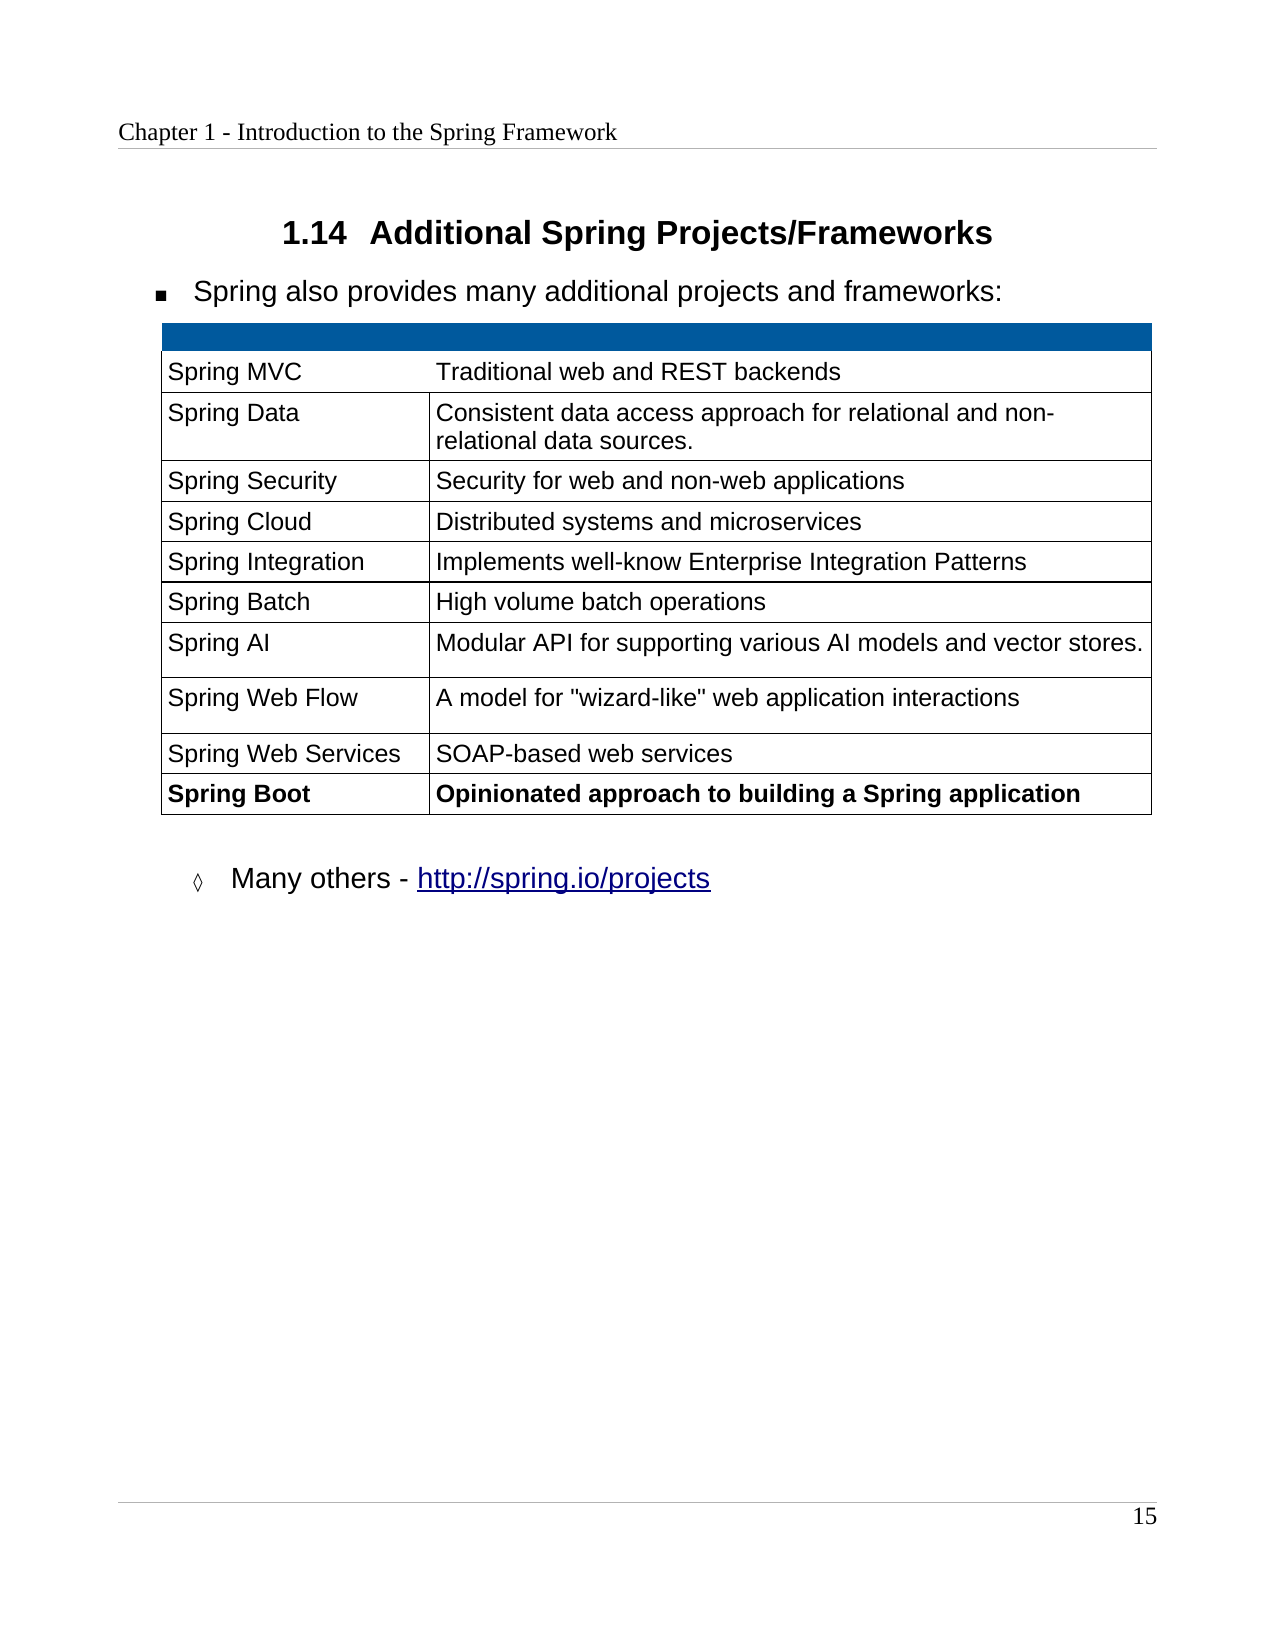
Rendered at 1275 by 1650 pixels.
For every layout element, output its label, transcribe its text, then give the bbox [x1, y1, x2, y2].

table_cell High volume batch operations [430, 583, 1151, 622]
table_cell Spring Web Flow [162, 678, 429, 733]
table_cell Traditional web and REST backends [430, 353, 1151, 392]
table_cell Spring Cloud [162, 502, 429, 541]
table_cell Spring Data [162, 393, 429, 460]
list Spring also provides many additional projects and frameworks: [156, 275, 1157, 308]
table_cell A model for "wizard-like" web application interactions [430, 678, 1151, 733]
table_header [430, 323, 1152, 351]
list Many others - http://spring.io/projects [193, 862, 1157, 895]
table_cell Distributed systems and microservices [430, 502, 1151, 541]
table_cell Spring Batch [162, 583, 429, 622]
table_cell Spring Web Services [162, 734, 429, 773]
table_header [162, 323, 430, 351]
table_cell Implements well-know Enterprise Integration Patterns [430, 542, 1151, 581]
table_cell Modular API for supporting various AI models and vector stores. [430, 623, 1151, 677]
table_cell Consistent data access approach for relational and non-relational data sources. [430, 393, 1151, 460]
table_cell Spring Boot [162, 774, 429, 813]
table_cell Spring MVC [162, 353, 430, 392]
table_cell Security for web and non-web applications [430, 461, 1151, 501]
table_cell SOAP-based web services [430, 734, 1151, 773]
table_cell Opinionated approach to building a Spring application [430, 774, 1151, 813]
table_cell Spring Integration [162, 542, 429, 581]
table_cell Spring AI [162, 623, 429, 677]
table_cell Spring Security [162, 461, 429, 501]
subtitle Additional Spring Projects/Frameworks [118, 214, 1157, 251]
